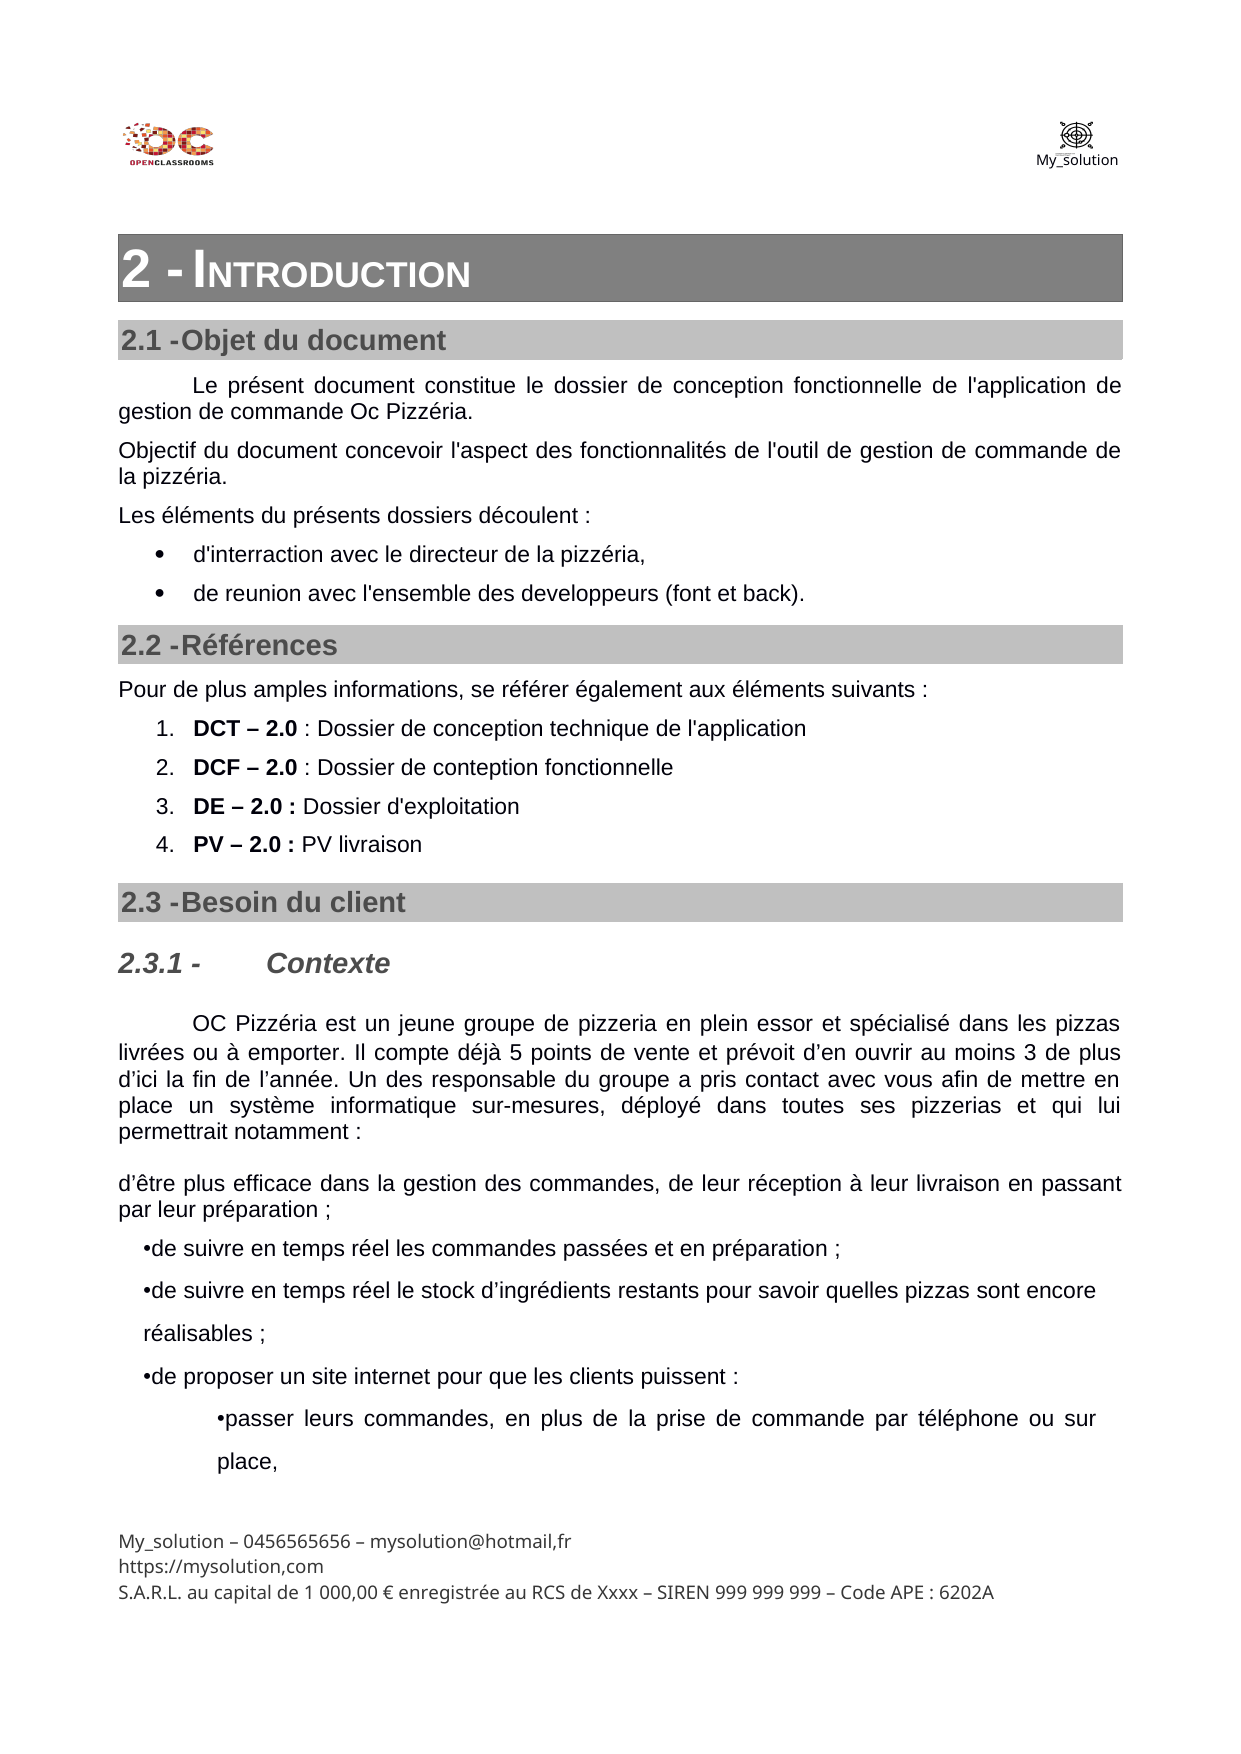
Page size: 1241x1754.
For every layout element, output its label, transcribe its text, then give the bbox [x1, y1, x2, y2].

subtitle Introduction [119, 235, 1122, 301]
list de proposer un site internet pour que les clients puissent : [118, 1363, 1097, 1389]
picture [1052, 118, 1101, 158]
text Le présent document constitue le dossier de conception fonctionnelle de l'application de gestion de commande Oc Pizzéria. [118, 372, 1122, 424]
list de reunion avec l'ensemble des developpeurs (font et back). [156, 580, 1122, 606]
subtitle Objet du document [119, 321, 1122, 359]
subtitle Références [119, 626, 1122, 663]
list DE – 2.0 : Dossier d'exploitation [156, 793, 1122, 819]
text Pour de plus amples informations, se référer également aux éléments suivants : [118, 676, 1122, 702]
list DCF – 2.0 : Dossier de conteption fonctionnelle [156, 754, 1122, 780]
text Les éléments du présents dossiers découlent : [118, 502, 1122, 528]
list de suivre en temps réel les commandes passées et en préparation ; [118, 1235, 1097, 1261]
text d’être plus efficace dans la gestion des commandes, de leur réception à leur livraison en passant par leur préparation ; [118, 1169, 1122, 1222]
subtitle Contexte [118, 947, 1122, 980]
subtitle Besoin du client [119, 884, 1122, 921]
text Objectif du document concevoir l'aspect des fonctionnalités de l'outil de gestion de commande de la pizzéria. [118, 437, 1122, 489]
picture [119, 118, 217, 170]
list passer leurs commandes, en plus de la prise de commande par téléphone ou sur place, [118, 1405, 1097, 1474]
list PV – 2.0 : PV livraison [156, 831, 1122, 858]
list d'interraction avec le directeur de la pizzéria, [156, 541, 1122, 567]
list de suivre en temps réel le stock d’ingrédients restants pour savoir quelles pizzas sont encore réalisables ; [118, 1277, 1097, 1346]
list DCT – 2.0 : Dossier de conception technique de l'application [156, 715, 1122, 741]
text OC Pizzéria est un jeune groupe de pizzeria en plein essor et spécialisé dans les pizzas livrées ou à emporter. Il compte déjà 5 points de vente et prévoit d’en ouvrir au moins 3 de plus d’ici la fin de l’année. Un des responsable du groupe a pris contact avec vous afin de mettre en place un système informatique sur-mesures, déployé dans toutes ses pizzerias et qui lui permettrait notamment : [118, 1005, 1122, 1144]
